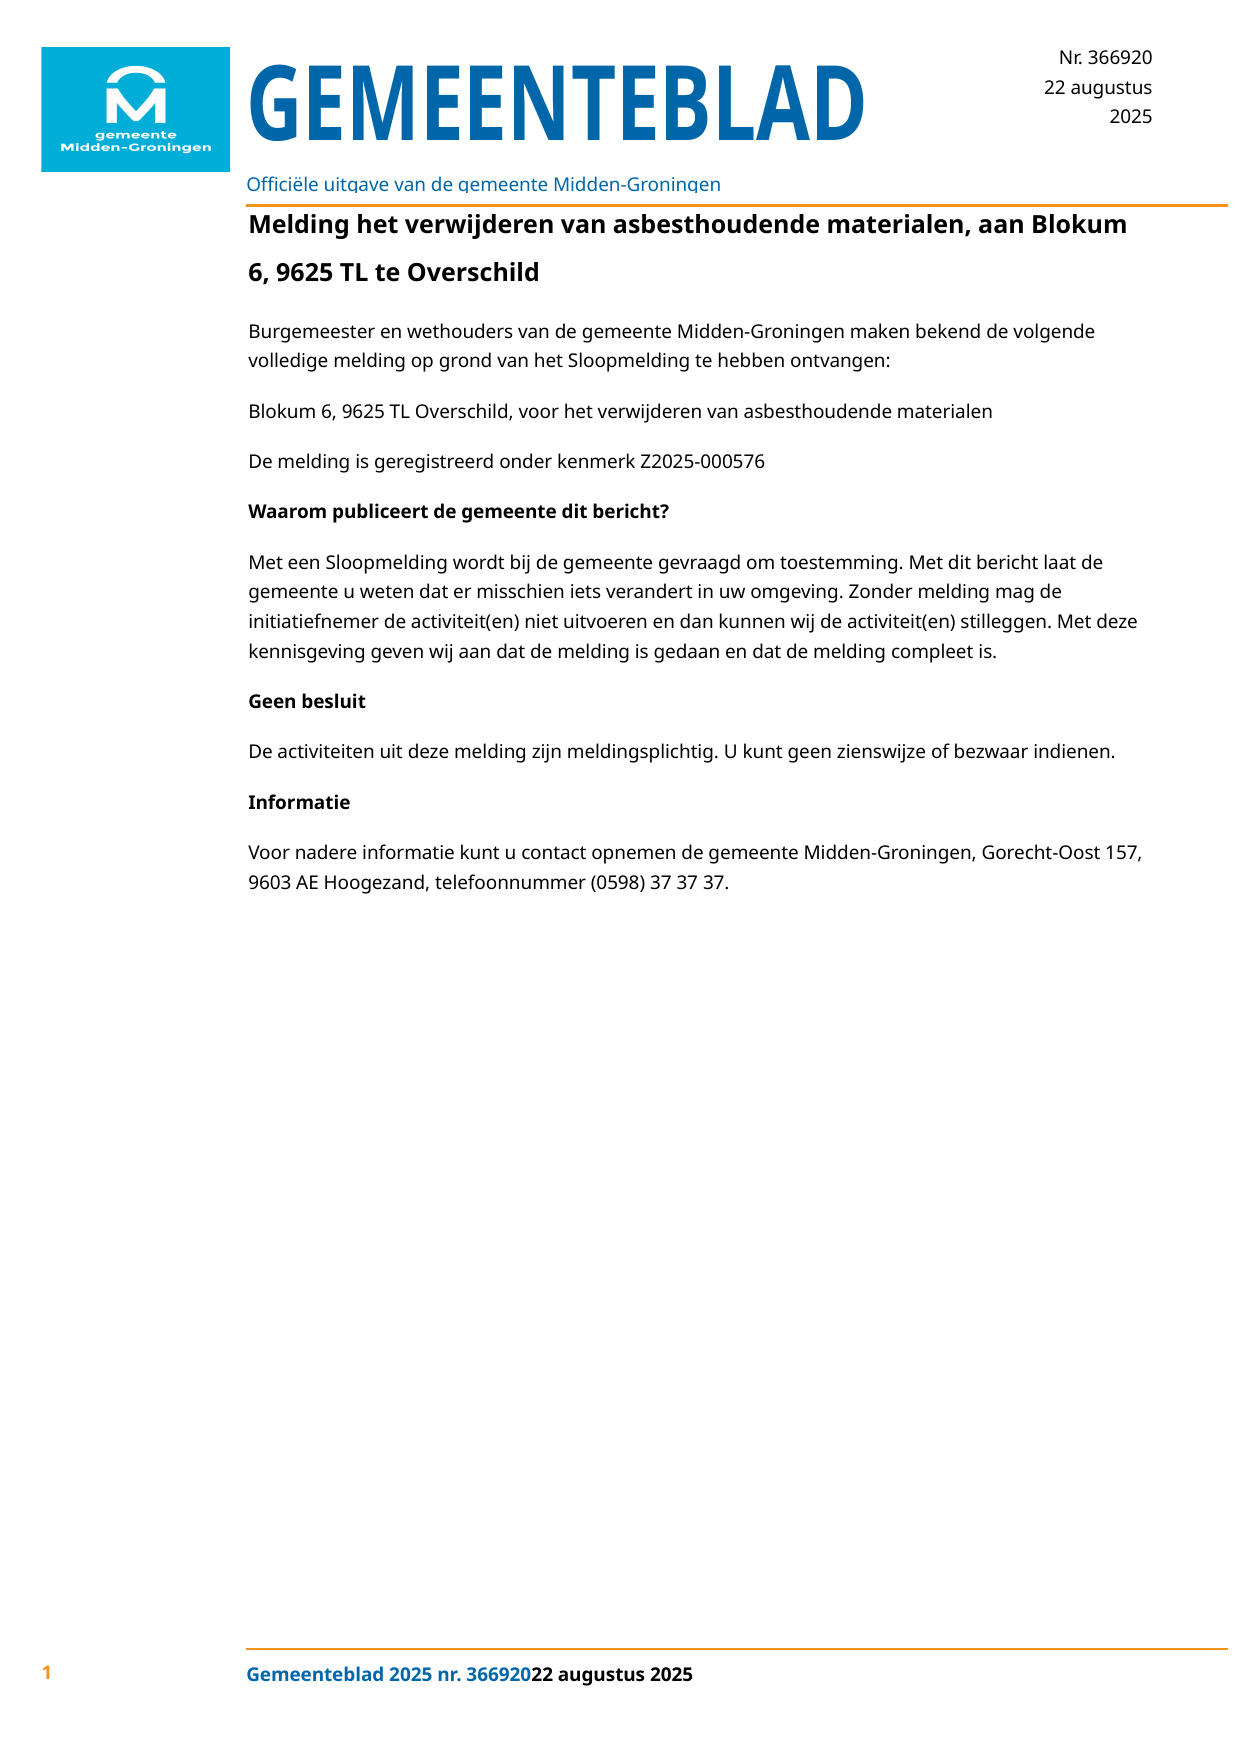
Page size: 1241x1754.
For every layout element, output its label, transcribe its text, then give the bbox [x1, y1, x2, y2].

text Waarom publiceert de gemeente dit bericht? [248, 499, 1152, 524]
picture [108, 66, 164, 82]
text Geen besluit [248, 688, 1152, 714]
text Blokum 6, 9625 TL Overschild, voor het verwijderen van asbesthoudende materialen [248, 398, 1152, 424]
text Burgemeester en wethouders van de gemeente Midden-Groningen maken bekend de volgende volledige melding op grond van het Sloopmelding te hebben ontvangen: [248, 318, 1152, 373]
text Informatie [248, 789, 1152, 815]
text Melding het verwijderen van asbesthoudende materialen, aan Blokum 6, 9625 TL te Overschild [248, 207, 1152, 288]
text Voor nadere informatie kunt u contact opnemen de gemeente Midden-Groningen, Gorecht-Oost 157, 9603 AE Hoogezand, telefoonnummer (0598) 37 37 37. [248, 839, 1152, 895]
picture [107, 89, 165, 122]
text Met een Sloopmelding wordt bij de gemeente gevraagd om toestemming. Met dit bericht laat de gemeente u weten dat er misschien iets verandert in uw omgeving. Zonder melding mag de initiatiefnemer de activiteit(en) niet uitvoeren en dan kunnen wij de activiteit(en) stilleggen. Met deze kennisgeving geven wij aan dat de melding is gedaan en dat de melding compleet is. [248, 549, 1152, 664]
text De activiteiten uit deze melding zijn meldingsplichtig. U kunt geen zienswijze of bezwaar indienen. [248, 739, 1152, 764]
picture [184, 146, 190, 153]
text De melding is geregistreerd onder kenmerk Z2025-000576 [248, 448, 1152, 474]
